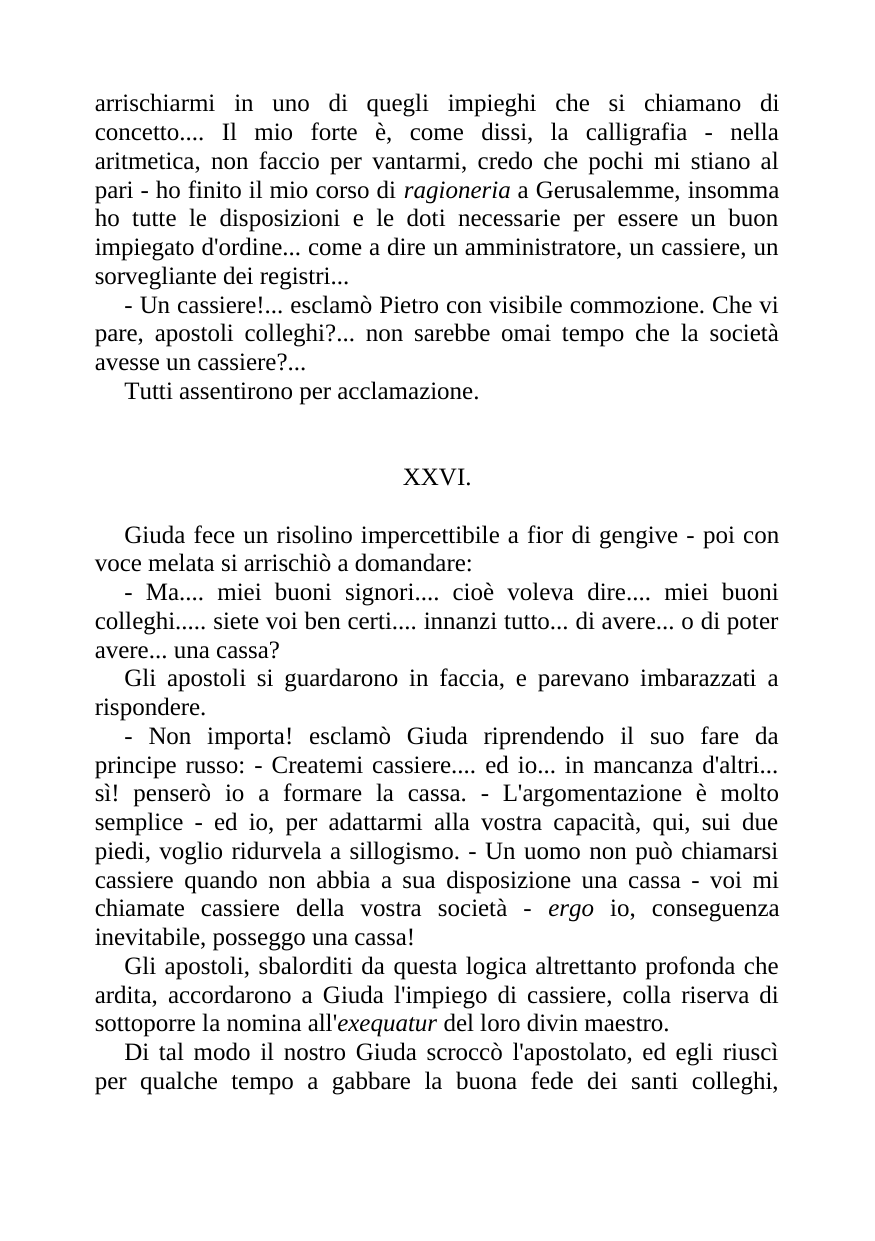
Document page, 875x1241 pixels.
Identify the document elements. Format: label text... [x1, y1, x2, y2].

text Di tal modo il nostro Giuda scroccò l'apostolato, ed egli riuscì per qualche tempo a gabbare la buona fede dei santi colleghi, [94, 1037, 779, 1095]
text Giuda fece un risolino impercettibile a fior di gengive - poi con voce melata si arrischiò a domandare: [94, 520, 779, 577]
text Tutti assentirono per acclamazione. [94, 376, 779, 405]
text - Un cassiere!... esclamò Pietro con visibile commozione. Che vi pare, apostoli colleghi?... non sarebbe omai tempo che la società avesse un cassiere?... [94, 290, 779, 376]
text XXVI. [94, 462, 779, 491]
text - Non importa! esclamò Giuda riprendendo il suo fare da principe russo: - Createmi cassiere.... ed io... in mancanza d'altri... sì! penserò io a formare la cassa. - L'argomentazione è molto semplice - ed io, per adattarmi alla vostra capacità, qui, sui due piedi, voglio ridurvela a sillogismo. - Un uomo non può chiamarsi cassiere quando non abbia a sua disposizione una cassa - voi mi chiamate cassiere della vostra società - ergo io, conseguenza inevitabile, posseggo una cassa! [94, 721, 779, 951]
text arrischiarmi in uno di quegli impieghi che si chiamano di concetto.... Il mio forte è, come dissi, la calligrafia - nella aritmetica, non faccio per vantarmi, credo che pochi mi stiano al pari - ho finito il mio corso di ragioneria a Gerusalemme, insomma ho tutte le disposizioni e le doti necessarie per essere un buon impiegato d'ordine... come a dire un amministratore, un cassiere, un sorvegliante dei registri... [94, 88, 779, 290]
text - Ma.... miei buoni signori.... cioè voleva dire.... miei buoni colleghi..... siete voi ben certi.... innanzi tutto... di avere... o di poter avere... una cassa? [94, 577, 779, 663]
text Gli apostoli si guardarono in faccia, e parevano imbarazzati a rispondere. [94, 663, 779, 721]
text Gli apostoli, sbalorditi da questa logica altrettanto profonda che ardita, accordarono a Giuda l'impiego di cassiere, colla riserva di sottoporre la nomina all'exequatur del loro divin maestro. [94, 951, 779, 1037]
